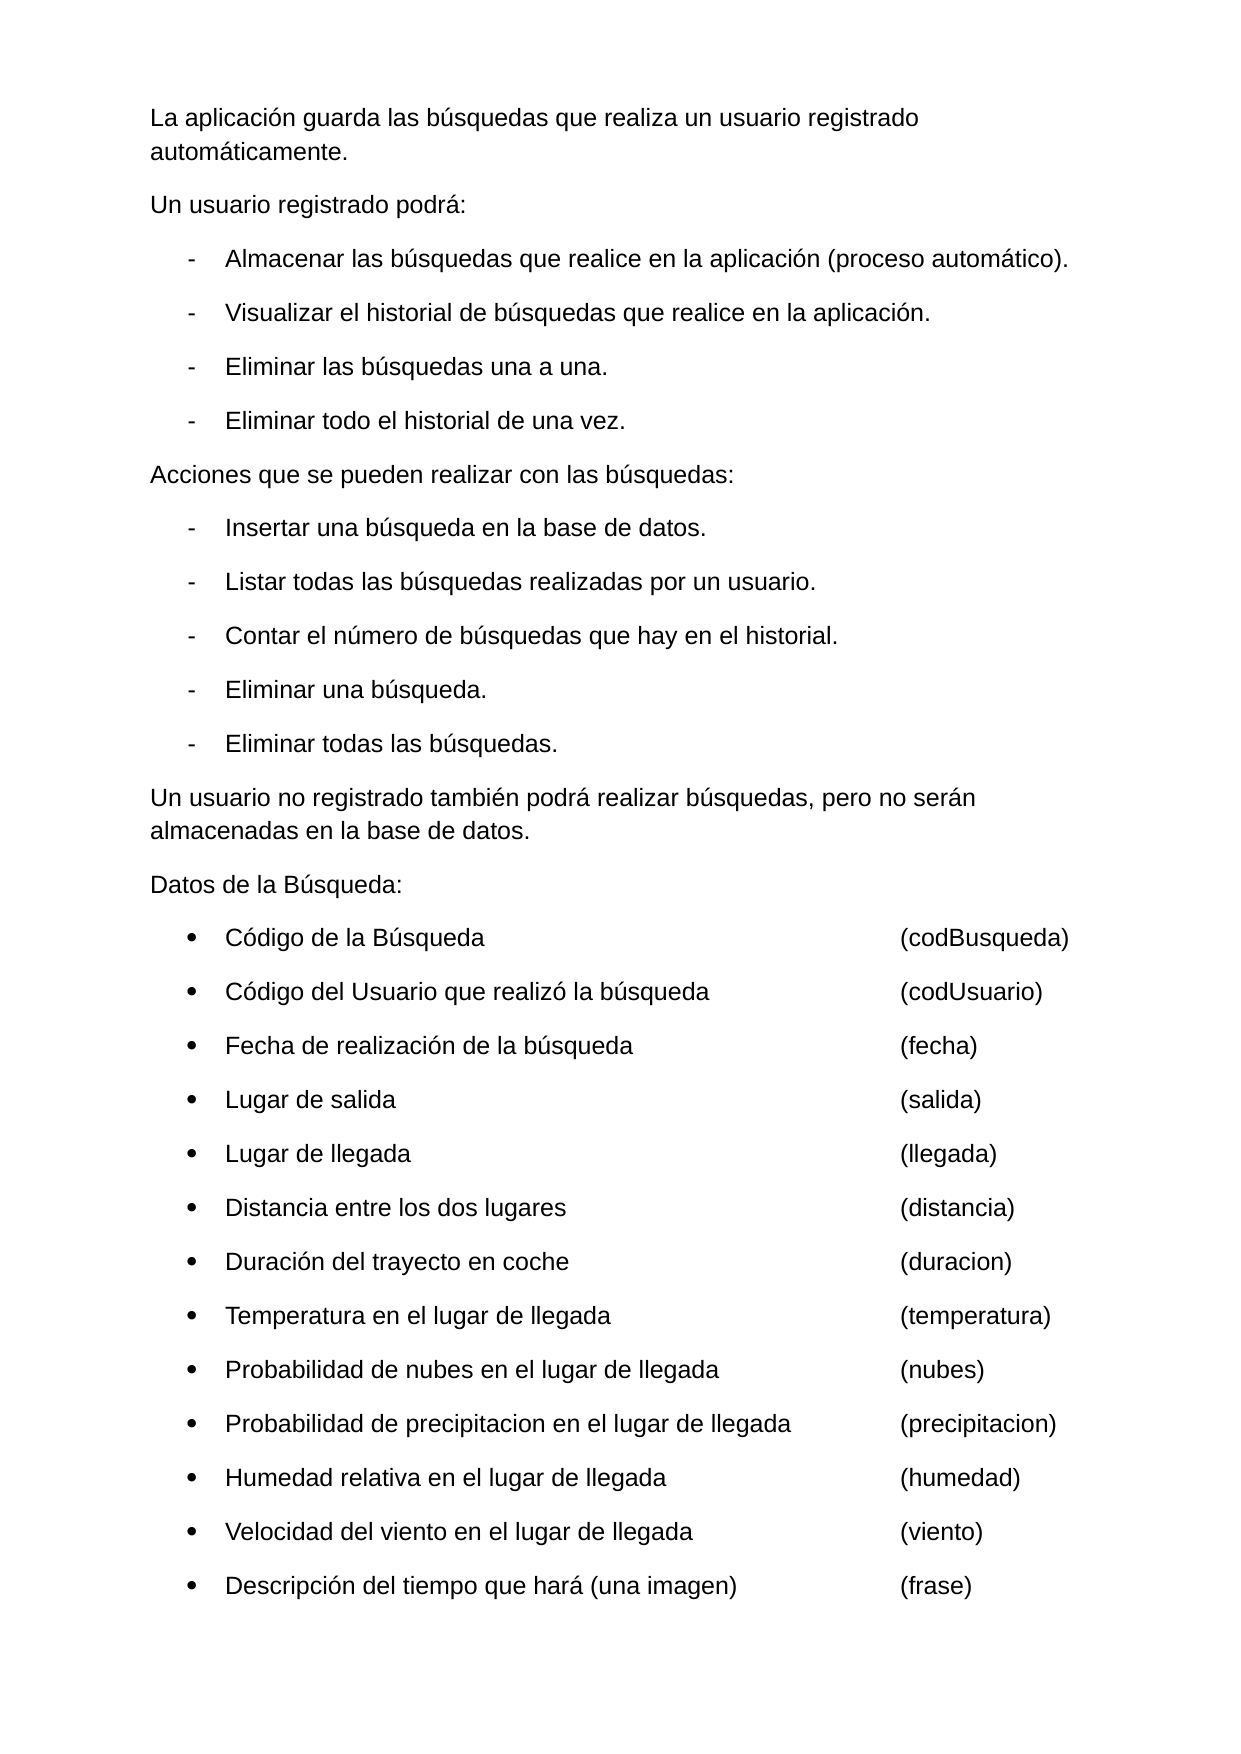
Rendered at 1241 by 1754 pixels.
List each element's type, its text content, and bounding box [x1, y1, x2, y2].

list Duración del trayecto en coche (duracion) [187, 1247, 1090, 1276]
text Un usuario registrado podrá: [150, 190, 1090, 219]
list Probabilidad de nubes en el lugar de llegada (nubes) [187, 1355, 1090, 1384]
text Datos de la Búsqueda: [150, 869, 1090, 898]
list Visualizar el historial de búsquedas que realice en la aplicación. [187, 298, 1090, 327]
list Listar todas las búsquedas realizadas por un usuario. [187, 567, 1090, 596]
text Acciones que se pueden realizar con las búsquedas: [150, 459, 1090, 488]
list Velocidad del viento en el lugar de llegada (viento) [187, 1517, 1090, 1546]
list Eliminar todas las búsquedas. [187, 729, 1090, 758]
list Insertar una búsqueda en la base de datos. [187, 513, 1090, 542]
list Código de la Búsqueda (codBusqueda) [187, 923, 1090, 952]
list Eliminar las búsquedas una a una. [187, 352, 1090, 381]
text La aplicación guarda las búsquedas que realiza un usuario registrado automáticamente. [150, 103, 1090, 165]
list Lugar de salida (salida) [187, 1085, 1090, 1114]
list Almacenar las búsquedas que realice en la aplicación (proceso automático). [187, 244, 1090, 273]
list Contar el número de búsquedas que hay en el historial. [187, 621, 1090, 650]
list Probabilidad de precipitacion en el lugar de llegada (precipitacion) [187, 1409, 1090, 1438]
list Eliminar todo el historial de una vez. [187, 406, 1090, 434]
list Descripción del tiempo que hará (una imagen) (frase) [187, 1571, 1090, 1600]
list Código del Usuario que realizó la búsqueda (codUsuario) [187, 977, 1090, 1006]
list Distancia entre los dos lugares (distancia) [187, 1193, 1090, 1222]
list Lugar de llegada (llegada) [187, 1139, 1090, 1168]
text Un usuario no registrado también podrá realizar búsquedas, pero no serán almacenadas en la base de datos. [150, 783, 1090, 844]
list Humedad relativa en el lugar de llegada (humedad) [187, 1463, 1090, 1492]
list Fecha de realización de la búsqueda (fecha) [187, 1031, 1090, 1060]
list Eliminar una búsqueda. [187, 675, 1090, 704]
list Temperatura en el lugar de llegada (temperatura) [187, 1301, 1090, 1330]
